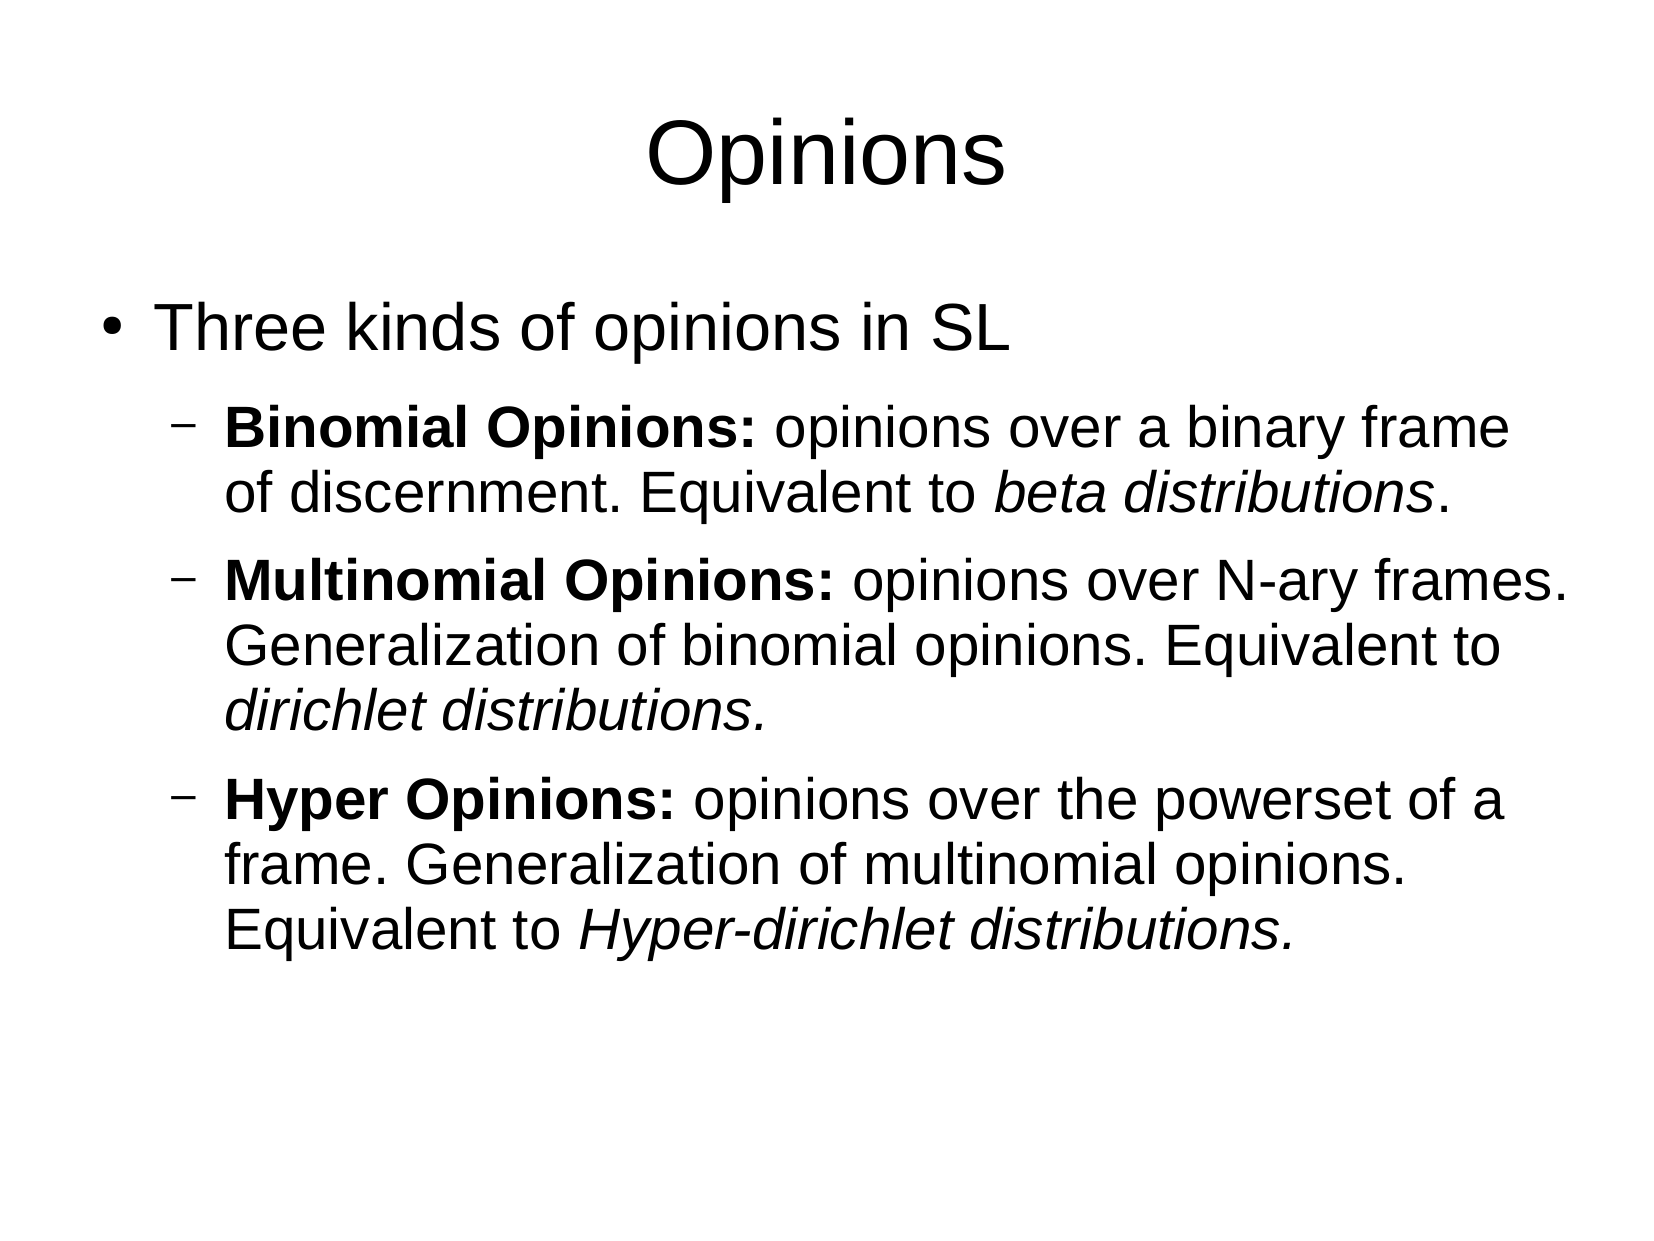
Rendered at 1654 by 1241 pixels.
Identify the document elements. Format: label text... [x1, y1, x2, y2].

list Three kinds of opinions in SL Binomial Opinions: opinions over a binary frame of discernment. Equivalent to beta distributions. Multinomial Opinions: opinions over N-ary frames. Generalization of binomial opinions. Equivalent to dirichlet distributions. Hyper Opinions: opinions over the powerset of a frame. Generalization of multinomial opinions. Equivalent to Hyper-dirichlet distributions. [82, 290, 1571, 1010]
title Opinions [82, 49, 1571, 257]
